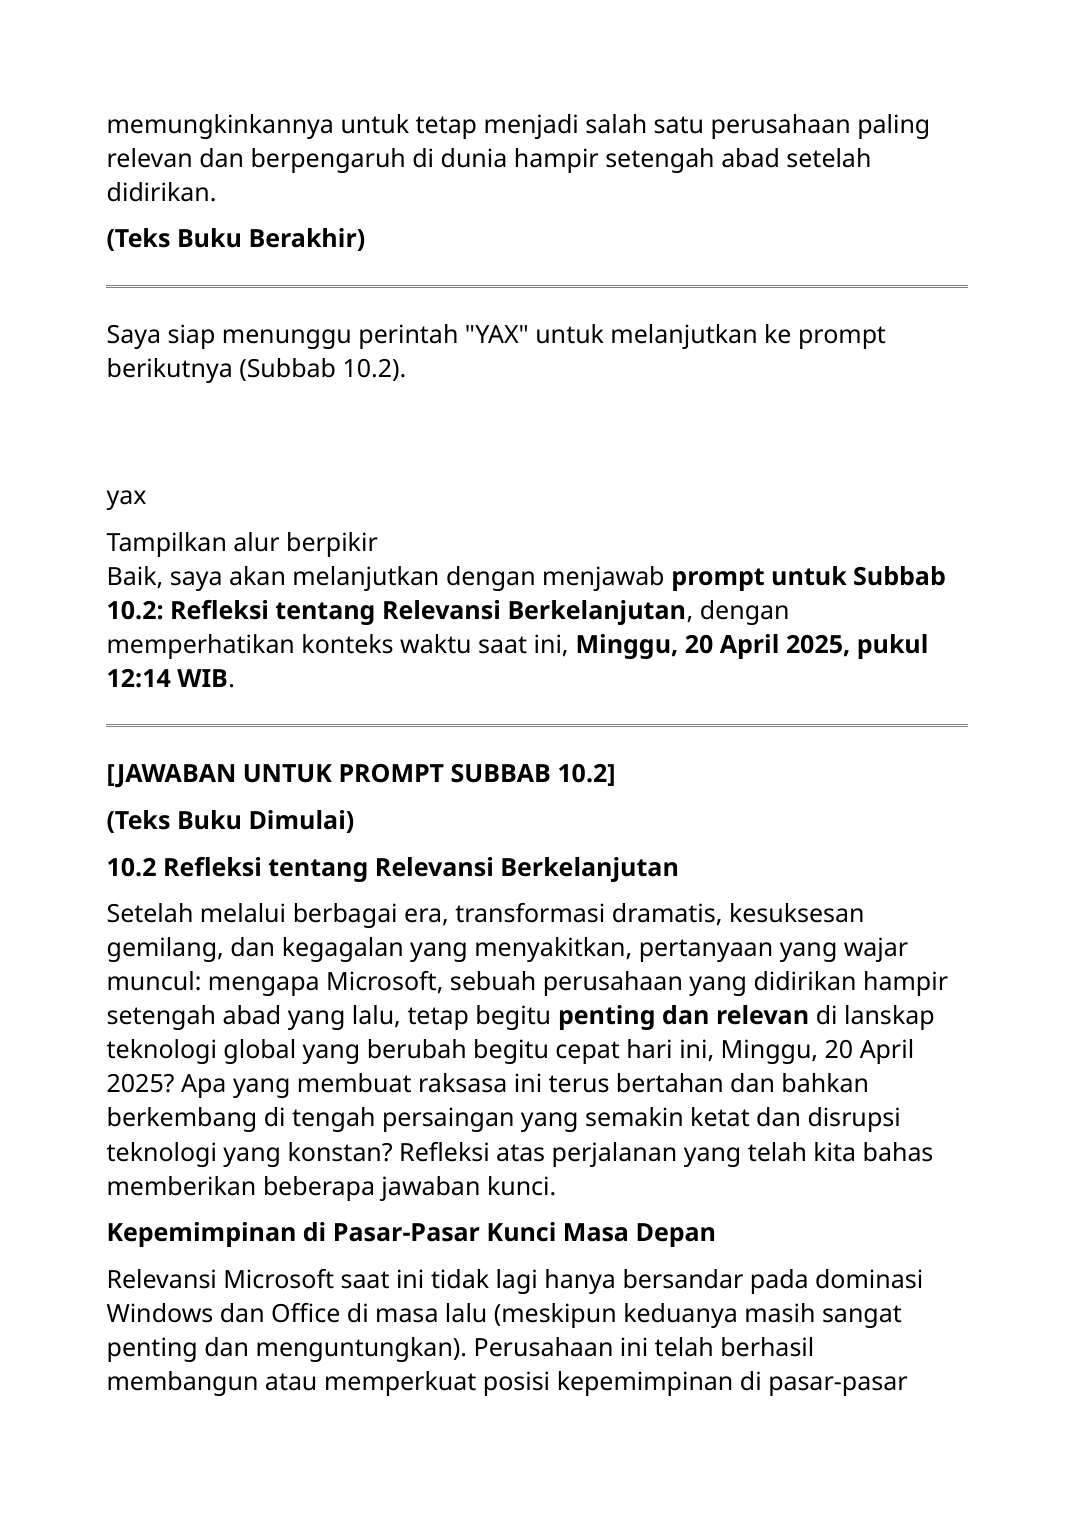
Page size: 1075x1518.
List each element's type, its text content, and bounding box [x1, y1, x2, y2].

text yax [106, 478, 968, 512]
text 10.2 Refleksi tentang Relevansi Berkelanjutan [106, 849, 968, 883]
text (Teks Buku Dimulai) [106, 803, 968, 837]
text Baik, saya akan melanjutkan dengan menjawab prompt untuk Subbab 10.2: Refleksi tentang Relevansi Berkelanjutan, dengan memperhatikan konteks waktu saat ini, Minggu, 20 April 2025, pukul 12:14 WIB. [106, 558, 968, 695]
text memungkinkannya untuk tetap menjadi salah satu perusahaan paling relevan dan berpengaruh di dunia hampir setengah abad setelah didirikan. [106, 106, 968, 209]
text Kepemimpinan di Pasar-Pasar Kunci Masa Depan [106, 1215, 968, 1249]
text Setelah melalui berbagai era, transformasi dramatis, kesuksesan gemilang, dan kegagalan yang menyakitkan, pertanyaan yang wajar muncul: mengapa Microsoft, sebuah perusahaan yang didirikan hampir setengah abad yang lalu, tetap begitu penting dan relevan di lanskap teknologi global yang berubah begitu cepat hari ini, Minggu, 20 April 2025? Apa yang membuat raksasa ini terus bertahan dan bahkan berkembang di tengah persaingan yang semakin ketat dan disrupsi teknologi yang konstan? Refleksi atas perjalanan yang telah kita bahas memberikan beberapa jawaban kunci. [106, 896, 968, 1202]
text Saya siap menunggu perintah "YAX" untuk melanjutkan ke prompt berikutnya (Subbab 10.2). [106, 317, 968, 385]
text Relevansi Microsoft saat ini tidak lagi hanya bersandar pada dominasi Windows dan Office di masa lalu (meskipun keduanya masih sangat penting dan menguntungkan). Perusahaan ini telah berhasil membangun atau memperkuat posisi kepemimpinan di pasar-pasar [106, 1261, 968, 1398]
text Tampilkan alur berpikir [106, 524, 968, 558]
text [JAWABAN UNTUK PROMPT SUBBAB 10.2] [106, 756, 968, 790]
text (Teks Buku Berakhir) [106, 221, 968, 255]
